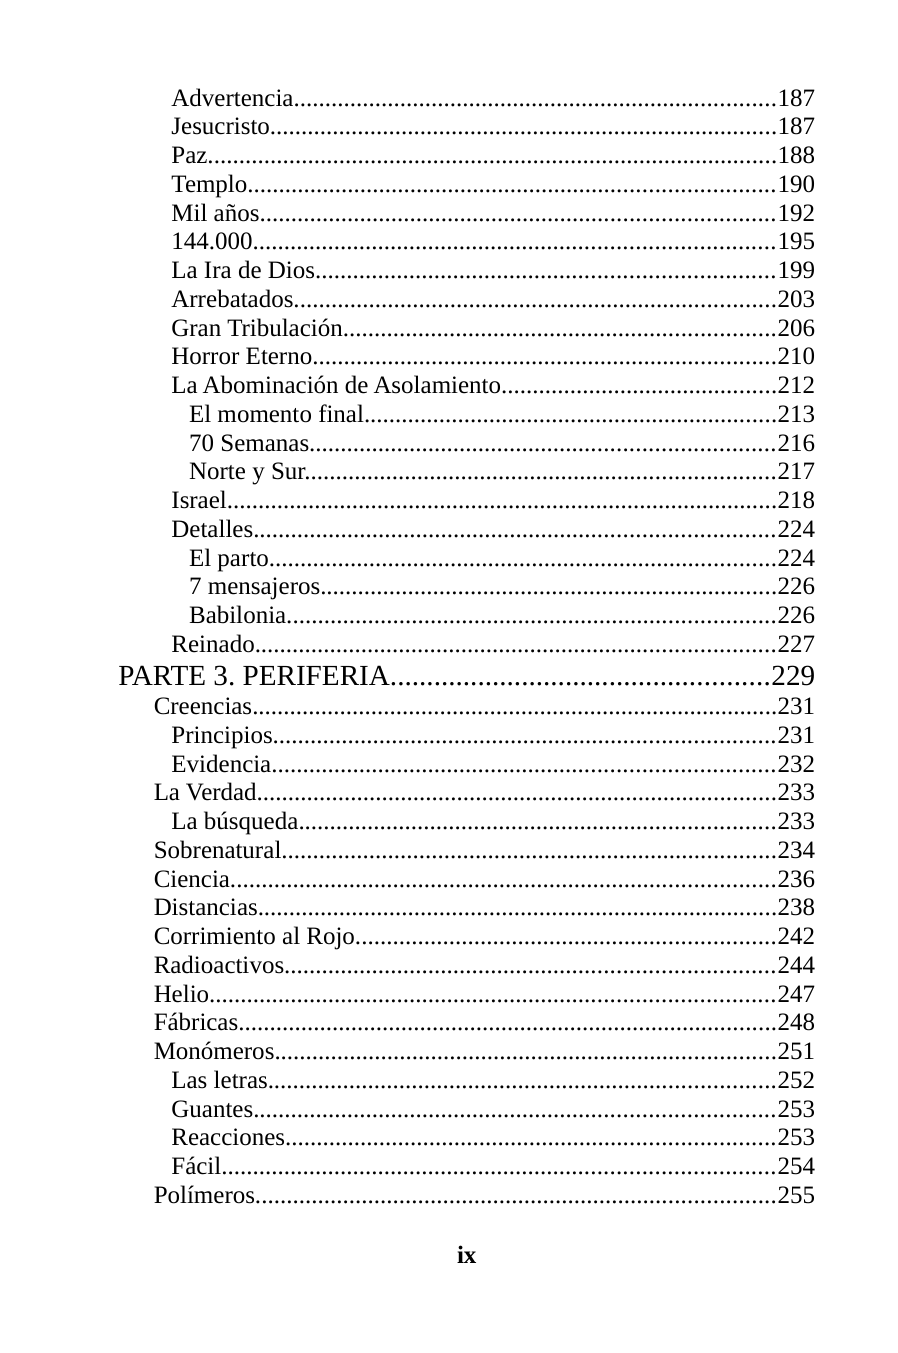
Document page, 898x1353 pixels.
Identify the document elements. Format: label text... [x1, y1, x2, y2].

text Reinado. 227 [171, 629, 815, 658]
text El parto. 224 [189, 543, 815, 571]
text Las letras. 252 [171, 1065, 815, 1094]
text Helio. 247 [153, 979, 815, 1007]
text Corrimiento al Rojo. 242 [153, 921, 815, 950]
text Evidencia. 232 [171, 749, 815, 777]
text Jesucristo. 187 [171, 111, 815, 140]
text La búsqueda. 233 [171, 806, 815, 835]
text La Abominación de Asolamiento. 212 [171, 370, 815, 399]
text Guantes. 253 [171, 1094, 815, 1122]
text 70 Semanas. 216 [189, 428, 815, 456]
text Horror Eterno. 210 [171, 341, 815, 370]
text Gran Tribulación. 206 [171, 313, 815, 341]
text Arrebatados. 203 [171, 284, 815, 313]
text Norte y Sur. 217 [189, 456, 815, 485]
text Detalles. 224 [171, 514, 815, 543]
text 7 mensajeros. 226 [189, 571, 815, 600]
text Creencias. 231 [153, 691, 815, 720]
text Principios. 231 [171, 720, 815, 749]
text Sobrenatural. 234 [153, 835, 815, 864]
text Polímeros. 255 [153, 1180, 815, 1209]
text Fábricas. 248 [153, 1007, 815, 1036]
text Israel. 218 [171, 485, 815, 514]
text Monómeros. 251 [153, 1036, 815, 1065]
text Paz. 188 [171, 140, 815, 169]
text Advertencia. 187 [171, 83, 815, 111]
text Fácil. 254 [171, 1151, 815, 1180]
text Templo. 190 [171, 169, 815, 198]
text El momento final. 213 [189, 399, 815, 428]
text Reacciones. 253 [171, 1122, 815, 1151]
text Radioactivos. 244 [153, 950, 815, 979]
text La Ira de Dios. 199 [171, 255, 815, 284]
text PARTE 3. PERIFERIA. 229 [118, 658, 815, 691]
text Ciencia. 236 [153, 864, 815, 892]
text Mil años. 192 [171, 198, 815, 226]
text Distancias. 238 [153, 892, 815, 921]
text La Verdad. 233 [153, 777, 815, 806]
text Babilonia. 226 [189, 600, 815, 629]
text 144.000 195 [171, 226, 815, 255]
